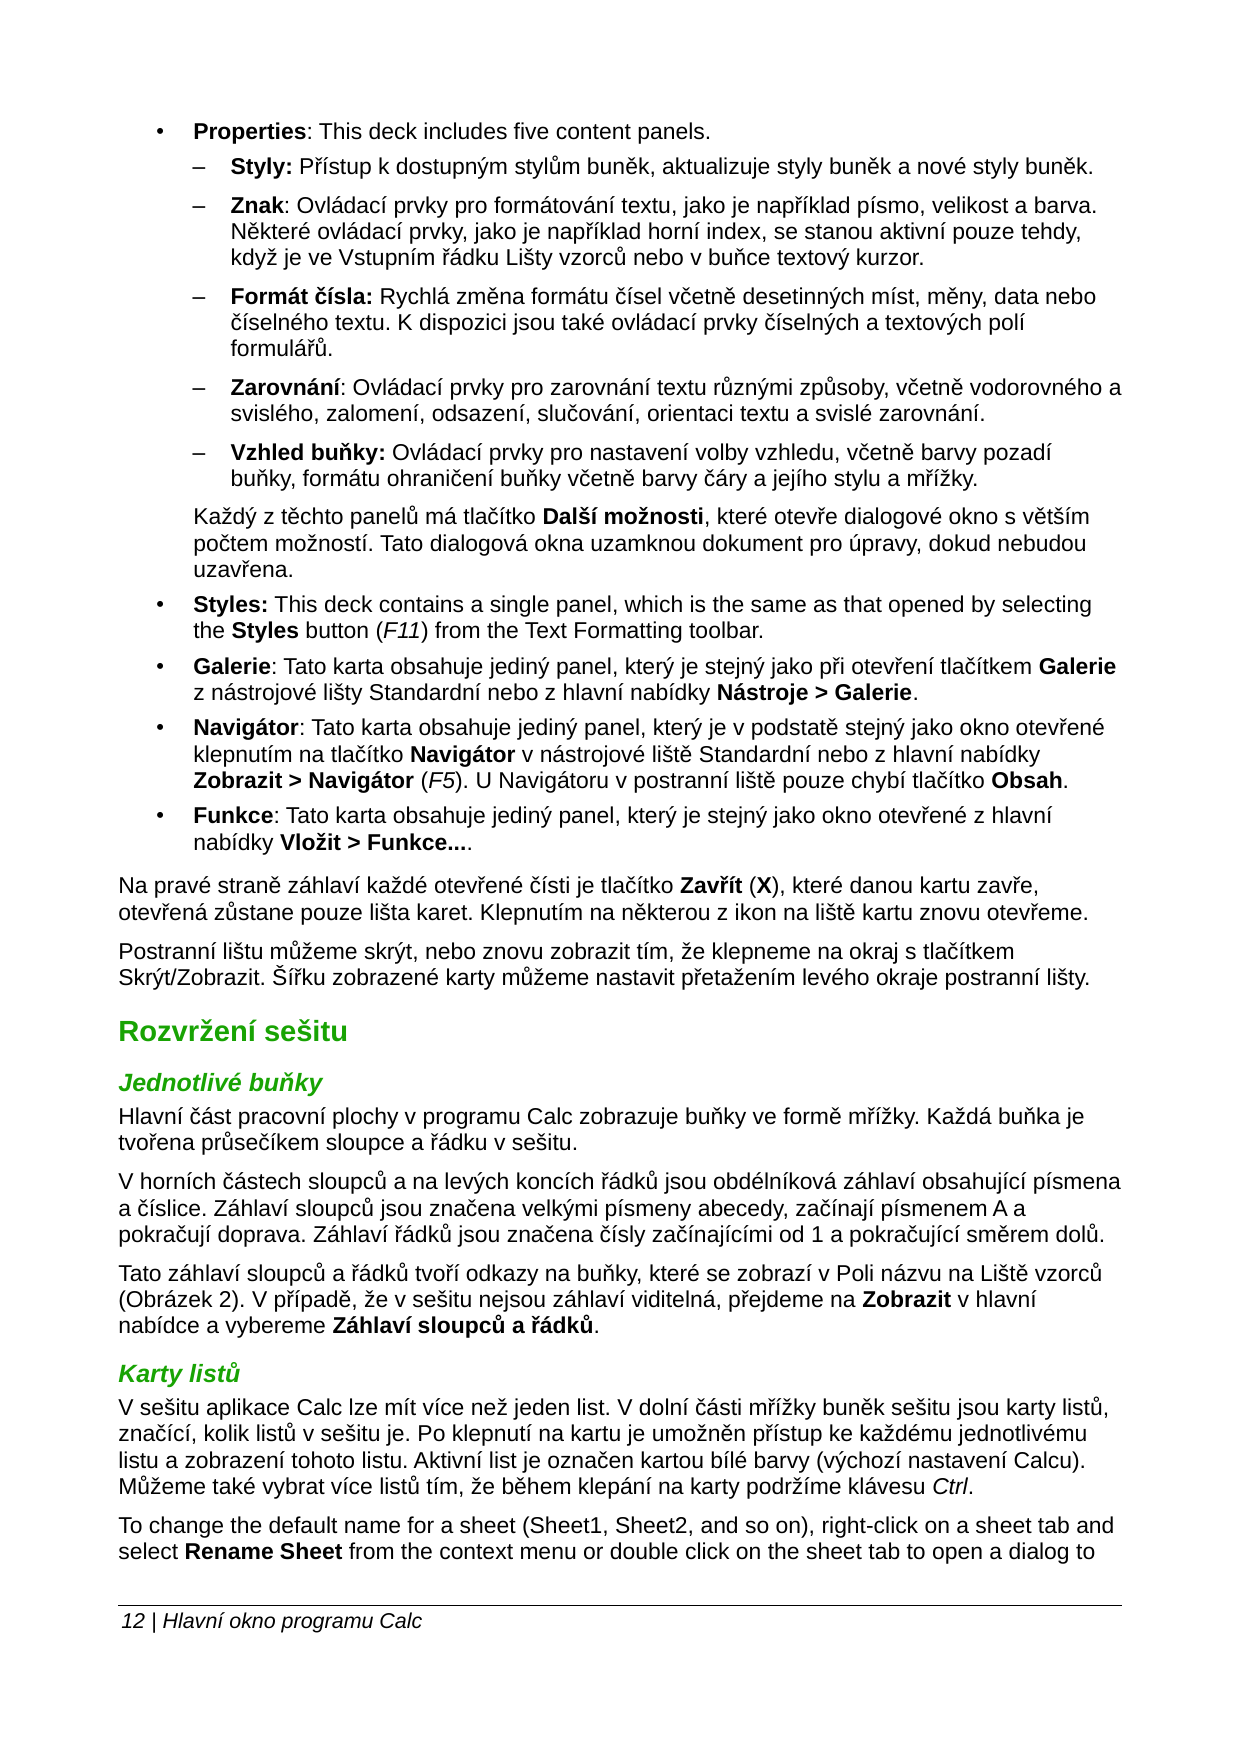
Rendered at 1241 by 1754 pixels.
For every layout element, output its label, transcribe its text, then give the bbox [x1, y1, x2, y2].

text Postranní lištu můžeme skrýt, nebo znovu zobrazit tím, že klepneme na okraj s tlačítkem Skrýt/Zobrazit. Šířku zobrazené karty můžeme nastavit přetažením levého okraje postranní lišty. [118, 938, 1122, 990]
text Tato záhlaví sloupců a řádků tvoří odkazy na buňky, které se zobrazí v Poli názvu na Liště vzorců (Obrázek 2). V případě, že v sešitu nejsou záhlaví viditelná, přejdeme na Zobrazit v hlavní nabídce a vybereme Záhlaví sloupců a řádků. [118, 1260, 1122, 1339]
text V horních částech sloupců a na levých koncích řádků jsou obdélníková záhlaví obsahující písmena a číslice. Záhlaví sloupců jsou značena velkými písmeny abecedy, začínají písmenem A a pokračují doprava. Záhlaví řádků jsou značena čísly začínajícími od 1 a pokračující směrem dolů. [118, 1168, 1122, 1247]
list Navigátor: Tato karta obsahuje jediný panel, který je v podstatě stejný jako okno otevřené klepnutím na tlačítko Navigátor v nástrojové liště Standardní nebo z hlavní nabídky Zobrazit > Navigátor (F5). U Navigátoru v postranní liště pouze chybí tlačítko Obsah. [156, 714, 1122, 793]
list Galerie: Tato karta obsahuje jediný panel, který je stejný jako při otevření tlačítkem Galerie z nástrojové lišty Standardní nebo z hlavní nabídky Nástroje > Galerie. [156, 653, 1122, 705]
list Funkce: Tato karta obsahuje jediný panel, který je stejný jako okno otevřené z hlavní nabídky Vložit > Funkce.... [156, 802, 1122, 855]
text Na pravé straně záhlaví každé otevřené čísti je tlačítko Zavřít (X), které danou kartu zavře, otevřená zůstane pouze lišta karet. Klepnutím na některou z ikon na liště kartu znovu otevřeme. [118, 872, 1122, 925]
list Properties: This deck includes five content panels. [156, 118, 1122, 144]
list Styles: This deck contains a single panel, which is the same as that opened by selecting the Styles button (F11) from the Text Formatting toolbar. [156, 591, 1122, 644]
list Formát čísla: Rychlá změna formátu čísel včetně desetinných míst, měny, data nebo číselného textu. K dispozici jsou také ovládací prvky číselných a textových polí formulářů. [192, 283, 1122, 362]
list Každý z těchto panelů má tlačítko Další možnosti, které otevře dialogové okno s větším počtem možností. Tato dialogová okna uzamknou dokument pro úpravy, dokud nebudou uzavřena. [156, 503, 1122, 582]
text Hlavní část pracovní plochy v programu Calc zobrazuje buňky ve formě mřížky. Každá buňka je tvořena průsečíkem sloupce a řádku v sešitu. [118, 1103, 1122, 1156]
list Vzhled buňky: Ovládací prvky pro nastavení volby vzhledu, včetně barvy pozadí buňky, formátu ohraničení buňky včetně barvy čáry a jejího stylu a mřížky. [192, 438, 1122, 491]
subtitle Jednotlivé buňky [118, 1068, 1122, 1097]
list Znak: Ovládací prvky pro formátování textu, jako je například písmo, velikost a barva. Některé ovládací prvky, jako je například horní index, se stanou aktivní pouze tehdy, když je ve Vstupním řádku Lišty vzorců nebo v buňce textový kurzor. [192, 192, 1122, 271]
text V sešitu aplikace Calc lze mít více než jeden list. V dolní části mřížky buněk sešitu jsou karty listů, značící, kolik listů v sešitu je. Po klepnutí na kartu je umožněn přístup ke každému jednotlivému listu a zobrazení tohoto listu. Aktivní list je označen kartou bílé barvy (výchozí nastavení Calcu). Můžeme také vybrat více listů tím, že během klepání na karty podržíme klávesu Ctrl. [118, 1394, 1122, 1499]
list Styly: Přístup k dostupným stylům buněk, aktualizuje styly buněk a nové styly buněk. [192, 153, 1122, 180]
text To change the default name for a sheet (Sheet1, Sheet2, and so on), right-click on a sheet tab and select Rename Sheet from the context menu or double click on the sheet tab to open a dialog to [118, 1512, 1122, 1565]
subtitle Rozvržení sešitu [118, 1014, 1122, 1048]
subtitle Karty listů [118, 1359, 1122, 1388]
list Zarovnání: Ovládací prvky pro zarovnání textu různými způsoby, včetně vodorovného a svislého, zalomení, odsazení, slučování, orientaci textu a svislé zarovnání. [192, 374, 1122, 426]
